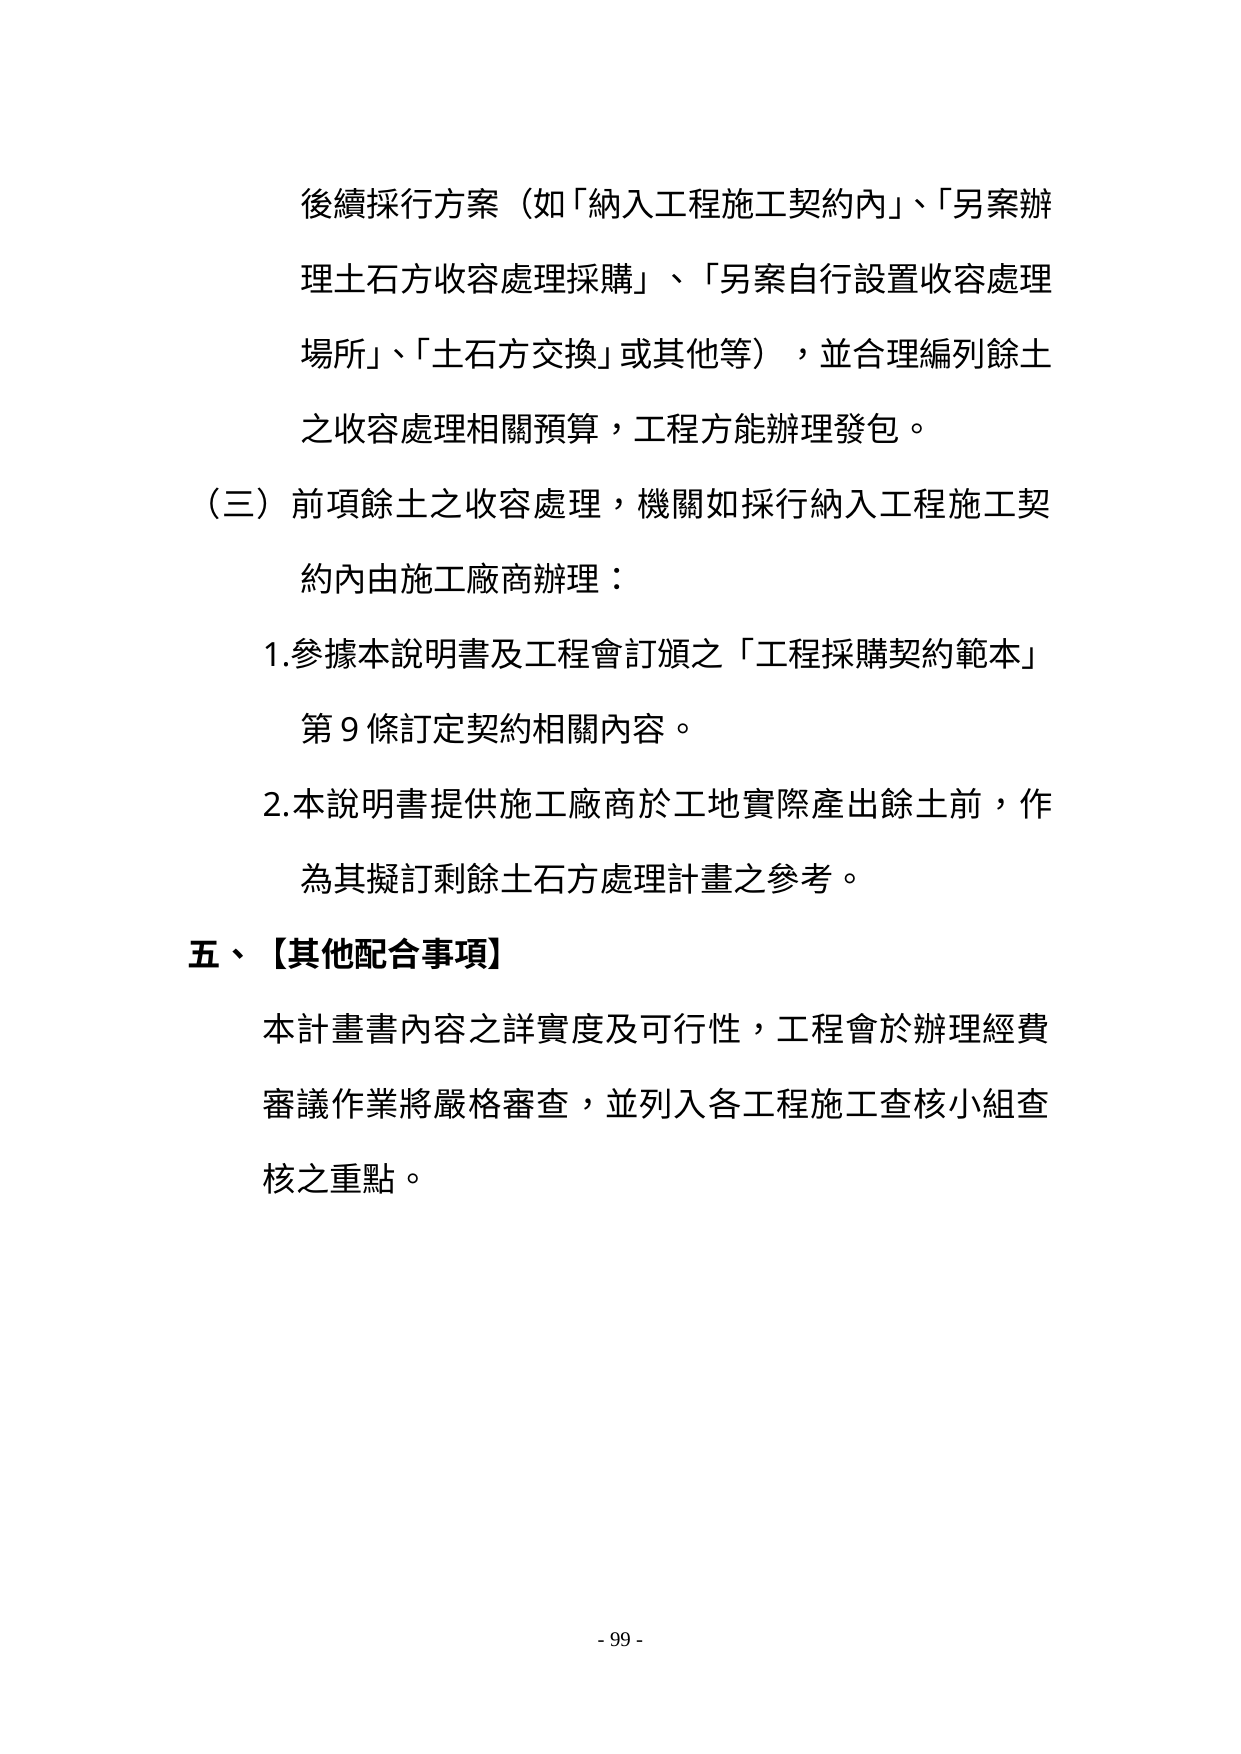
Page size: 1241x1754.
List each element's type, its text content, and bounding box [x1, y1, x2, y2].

text 2.本說明書提供施工廠商於工地實際產出餘土前，作為其擬訂剩餘土石方處理計畫之參考。 [262, 764, 1053, 914]
text 1.參據本說明書及工程會訂頒之「工程採購契約範本」第9條訂定契約相關內容。 [262, 614, 1053, 764]
text 後續採行方案（如「納入工程施工契約內」、「另案辦理土石方收容處理採購」、「另案自行設置收容處理場所」、「土石方交換」或其他等），並合理編列餘土之收容處理相關預算，工程方能辦理發包。 [187, 164, 1053, 464]
text 本計畫書內容之詳實度及可行性，工程會於辦理經費審議作業將嚴格審查，並列入各工程施工查核小組查核之重點。 [262, 989, 1050, 1214]
text （三）前項餘土之收容處理，機關如採行納入工程施工契約內由施工廠商辦理： [187, 464, 1053, 614]
text 五、【其他配合事項】 [187, 914, 1053, 989]
